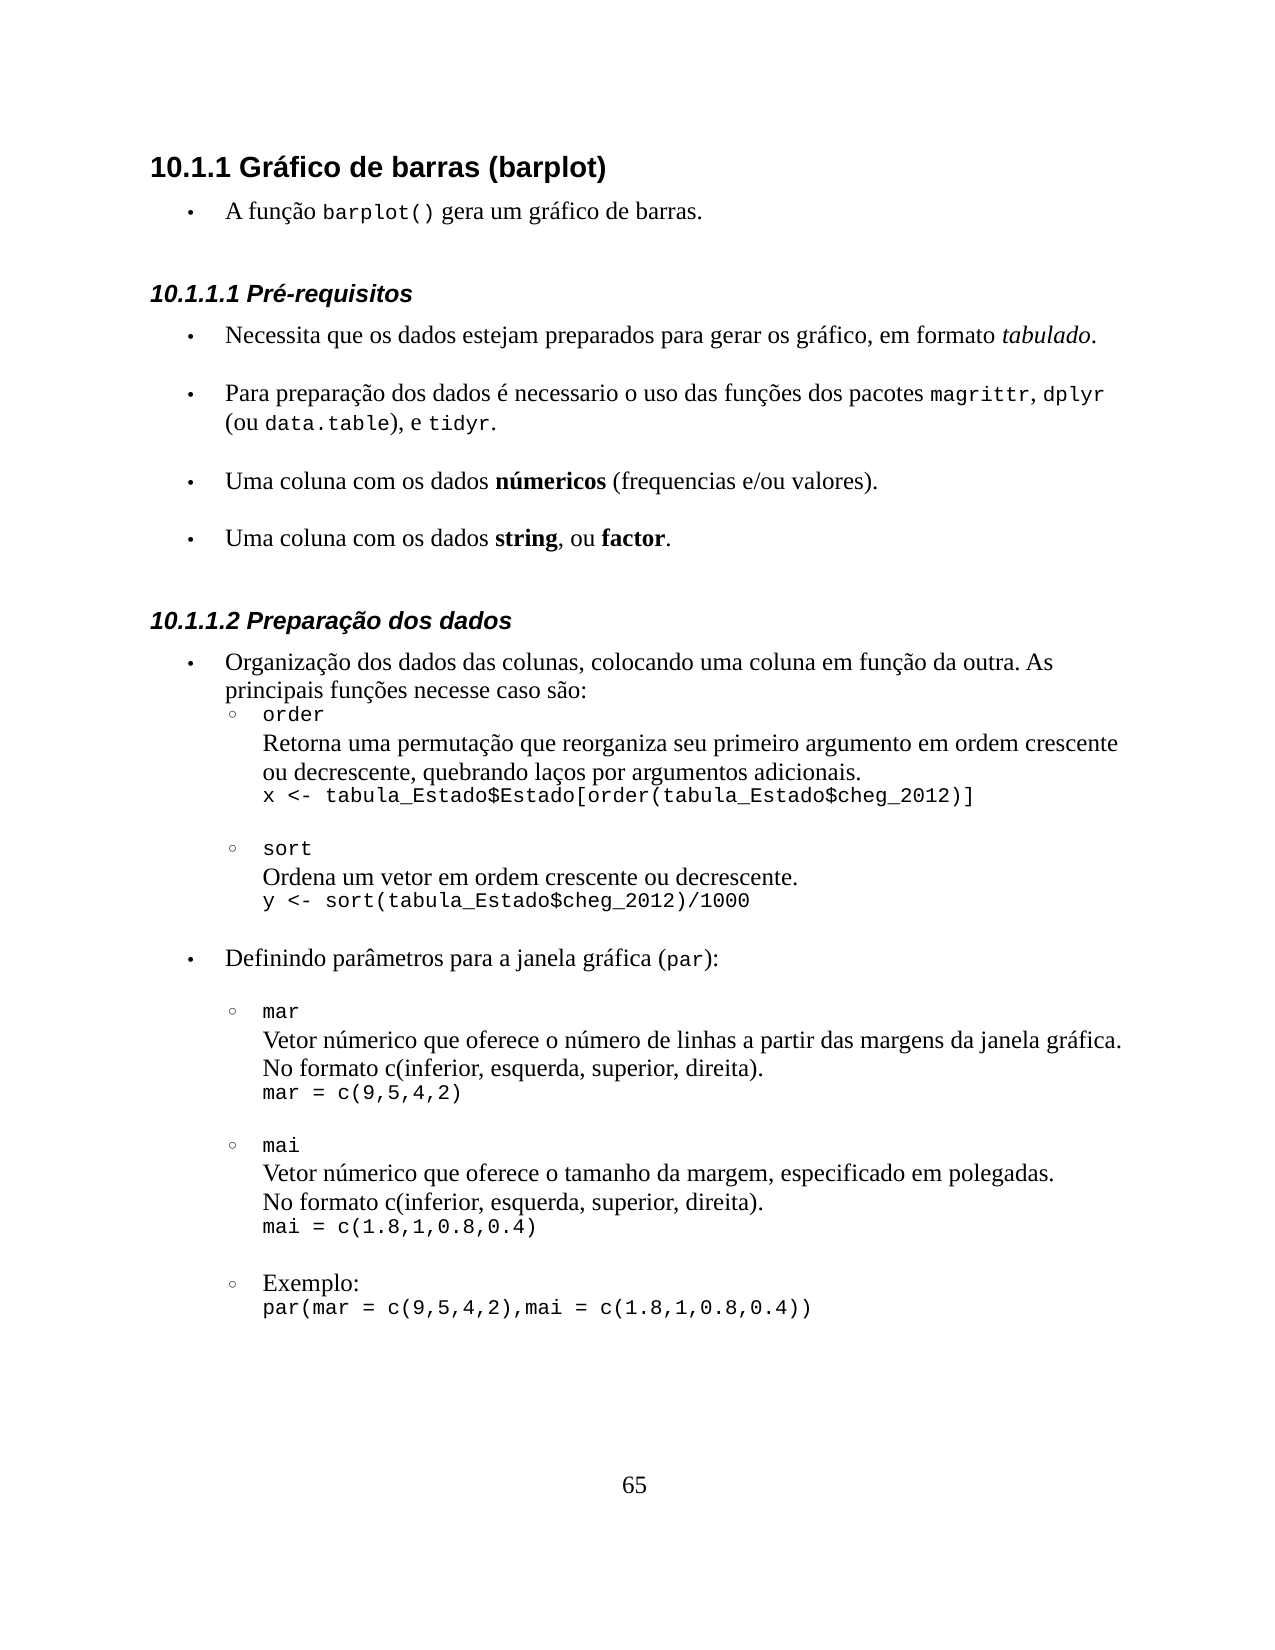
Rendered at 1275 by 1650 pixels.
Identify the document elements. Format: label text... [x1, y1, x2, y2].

list mar Vetor númerico que oferece o número de linhas a partir das margens da janela gráfica. No formato c(inferior, esquerda, superior, direita). mar = c(9,5,4,2) [225, 1001, 1125, 1134]
list Uma coluna com os dados númericos (frequencias e/ou valores). [187, 466, 1125, 523]
subtitle 10.1.1.2 Preparação dos dados [150, 606, 1125, 634]
list mai Vetor númerico que oferece o tamanho da margem, especificado em polegadas. No formato c(inferior, esquerda, superior, direita). mai = c(1.8,1,0.8,0.4) [225, 1134, 1125, 1268]
list Uma coluna com os dados string, ou factor. [187, 523, 1125, 581]
list Para preparação dos dados é necessario o uso das funções dos pacotes magrittr, dplyr (ou data.table), e tidyr. [187, 378, 1125, 466]
list Exemplo: par(mar = c(9,5,4,2),mai = c(1.8,1,0.8,0.4)) [225, 1268, 1125, 1349]
list sort Ordena um vetor em ordem crescente ou decrescente. y <- sort(tabula_Estado$cheg_2012)/1000 [225, 838, 1125, 943]
subtitle 10.1.1 Gráfico de barras (barplot) [150, 150, 1125, 183]
list Organização dos dados das colunas, colocando uma coluna em função da outra. As principais funções necesse caso são: [187, 647, 1125, 704]
subtitle 10.1.1.1 Pré-requisitos [150, 279, 1125, 308]
list A função barplot() gera um gráfico de barras. [187, 196, 1125, 254]
list Definindo parâmetros para a janela gráfica (par): [187, 943, 1125, 1001]
list order Retorna uma permutação que reorganiza seu primeiro argumento em ordem crescente ou decrescente, quebrando laços por argumentos adicionais. x <- tabula_Estado$Estado[order(tabula_Estado$cheg_2012)] [225, 704, 1125, 838]
list Necessita que os dados estejam preparados para gerar os gráfico, em formato tabulado. [187, 320, 1125, 378]
